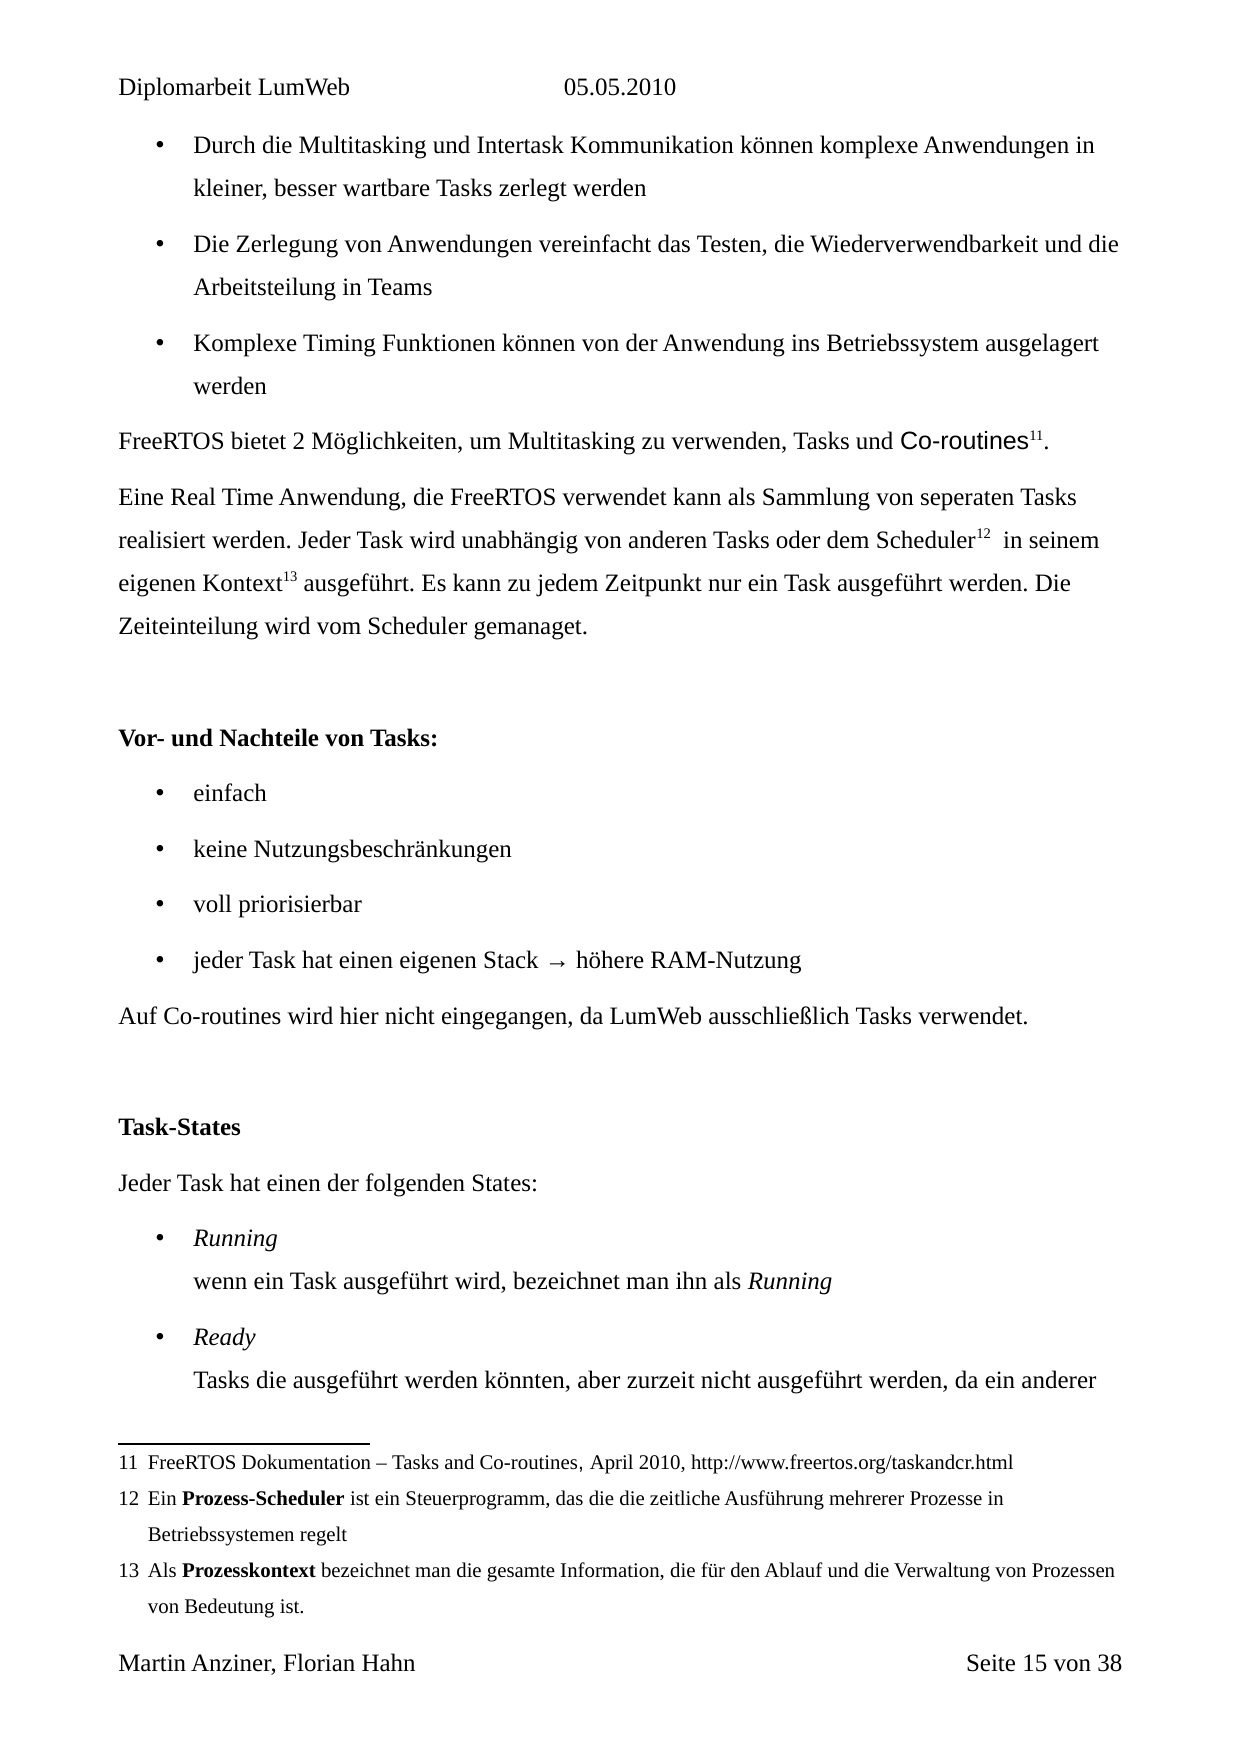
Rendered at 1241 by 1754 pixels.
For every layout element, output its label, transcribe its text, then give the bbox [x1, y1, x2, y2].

text Task-States [118, 1112, 1122, 1141]
list voll priorisierbar [156, 889, 1122, 918]
text FreeRTOS Dokumentation – Tasks and Co-routines, April 2010, http://www.freertos.org/taskandcr.html [118, 1450, 1122, 1474]
list einfach [156, 778, 1122, 807]
text FreeRTOS bietet 2 Möglichkeiten, um Multitasking zu verwenden, Tasks und Co-routines. [118, 426, 1122, 455]
list Running wenn ein Task ausgeführt wird, bezeichnet man ihn als Running [156, 1223, 1122, 1295]
text Vor- und Nachteile von Tasks: [118, 723, 1122, 751]
list Ready Tasks die ausgeführt werden könnten, aber zurzeit nicht ausgeführt werden, da ein anderer [156, 1322, 1122, 1394]
list jeder Task hat einen eigenen Stack → höhere RAM-Nutzung [156, 945, 1122, 974]
text Als Prozesskontext bezeichnet man die gesamte Information, die für den Ablauf und die Verwaltung von Prozessen von Bedeutung ist. [118, 1558, 1122, 1618]
text Jeder Task hat einen der folgenden States: [118, 1168, 1122, 1196]
text Eine Real Time Anwendung, die FreeRTOS verwendet kann als Sammlung von seperaten Tasks realisiert werden. Jeder Task wird unabhängig von anderen Tasks oder dem Scheduler in seinem eigenen Kontext ausgeführt. Es kann zu jedem Zeitpunkt nur ein Task ausgeführt werden. Die Zeiteinteilung wird vom Scheduler gemanaget. [118, 482, 1122, 640]
list Die Zerlegung von Anwendungen vereinfacht das Testen, die Wiederverwendbarkeit und die Arbeitsteilung in Teams [156, 229, 1122, 301]
text Ein Prozess-Scheduler ist ein Steuerprogramm, das die die zeitliche Ausführung mehrerer Prozesse in Betriebssystemen regelt [118, 1486, 1122, 1546]
list keine Nutzungsbeschränkungen [156, 834, 1122, 863]
list Durch die Multitasking und Intertask Kommunikation können komplexe Anwendungen in kleiner, besser wartbare Tasks zerlegt werden [156, 130, 1122, 202]
text Auf Co-routines wird hier nicht eingegangen, da LumWeb ausschließlich Tasks verwendet. [118, 1001, 1122, 1029]
list Komplexe Timing Funktionen können von der Anwendung ins Betriebssystem ausgelagert werden [156, 328, 1122, 399]
